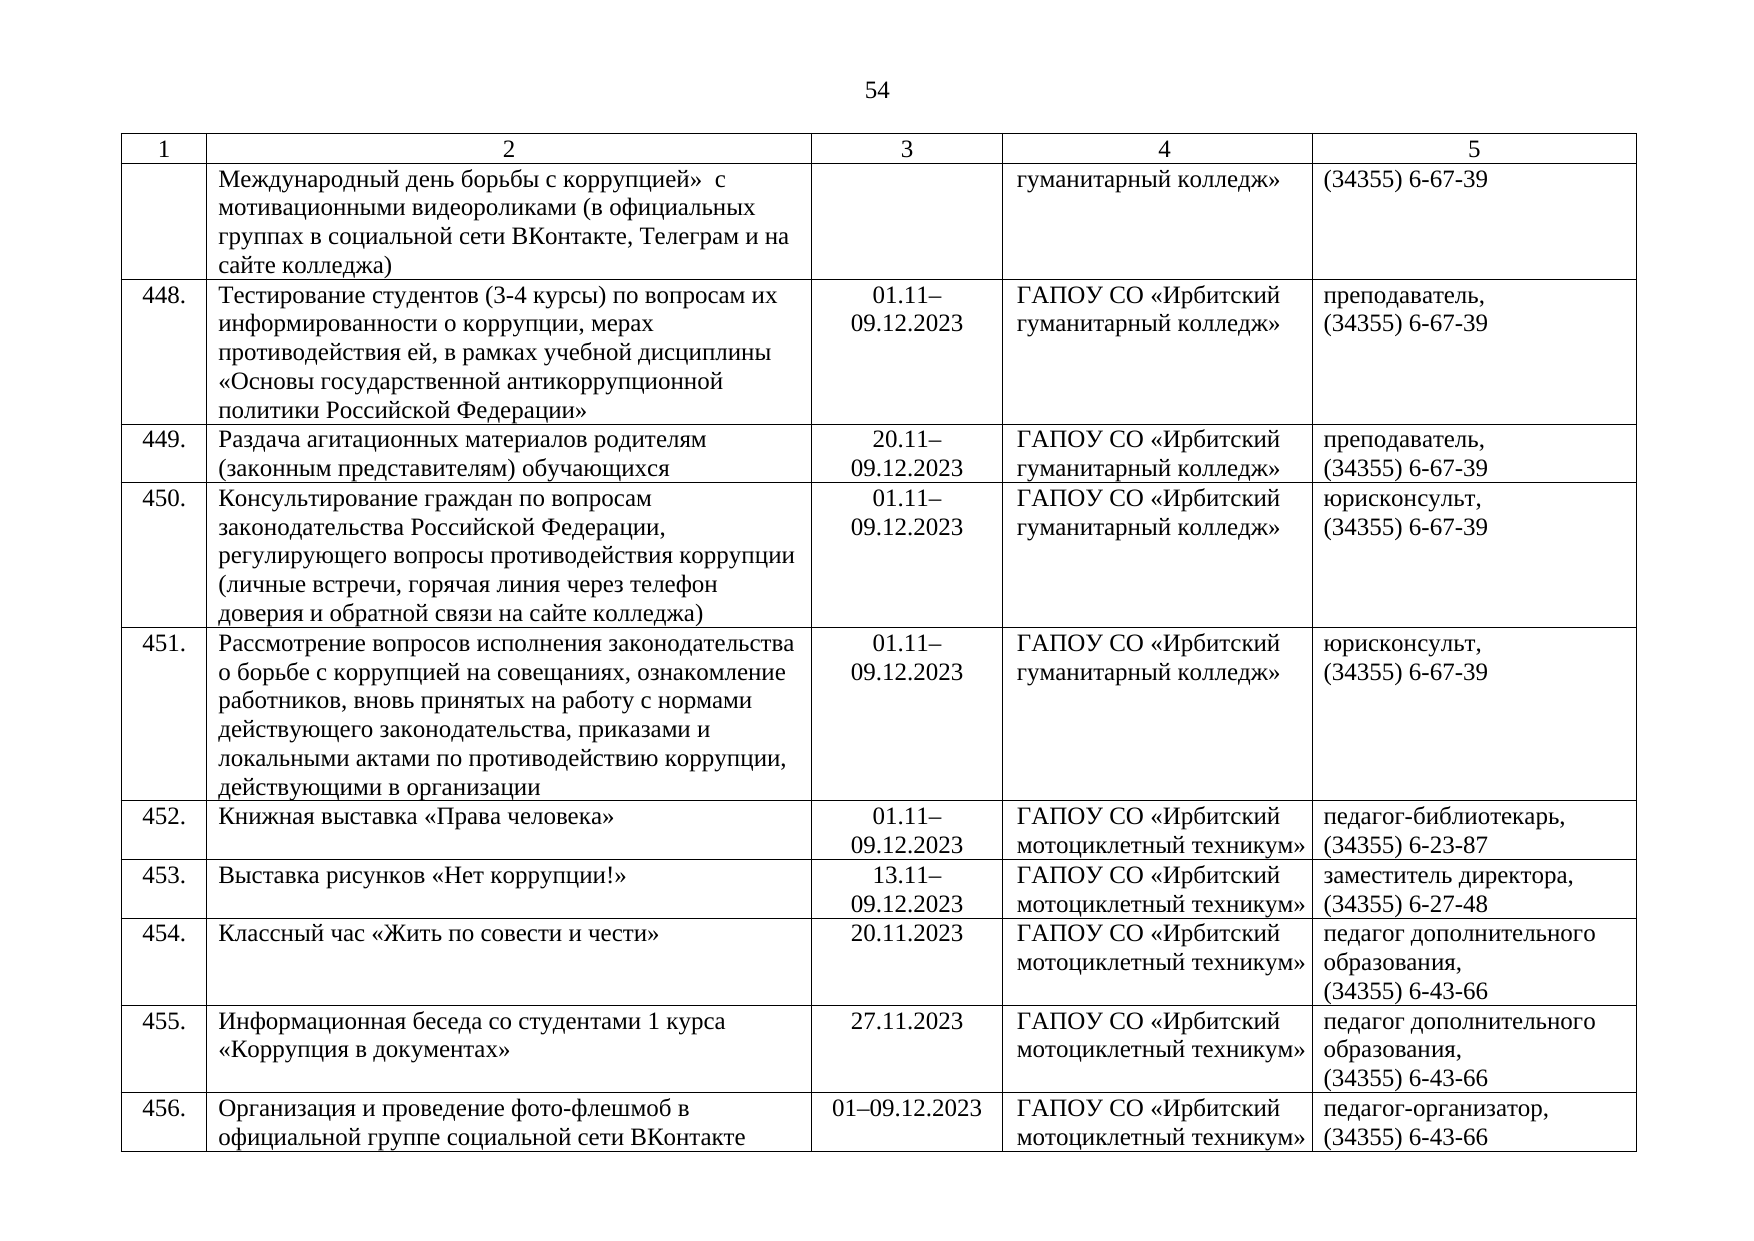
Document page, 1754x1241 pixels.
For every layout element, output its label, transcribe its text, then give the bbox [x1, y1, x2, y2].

table_cell [122, 483, 206, 627]
table_cell 13.11–09.12.2023 [812, 860, 1002, 917]
table_cell педагог дополнительного образования, (34355) 6-43-66 [1313, 919, 1636, 1005]
table_cell [117, 627, 121, 800]
table_cell Выставка рисунков «Нет коррупции!» [207, 860, 811, 917]
table_cell [122, 280, 206, 423]
table_cell Тестирование студентов (3-4 курсы) по вопросам их информированности о коррупции, мерах противодействия ей, в рамках учебной дисциплины «Основы государственной антикоррупционной политики Российской Федерации» [207, 280, 811, 423]
table_cell [117, 918, 121, 1005]
table_cell Информационная беседа со студентами 1 курса «Коррупция в документах» [207, 1006, 811, 1092]
table_cell 20.11.2023 [812, 919, 1002, 1005]
table_header 1 [122, 134, 206, 163]
table_cell педагог-библиотекарь, (34355) 6-23-87 [1313, 801, 1636, 859]
table_cell Раздача агитационных материалов родителям (законным представителям) обучающихся [207, 425, 811, 482]
table_cell ГАПОУ СО «Ирбитский мотоциклетный техникум» [1003, 860, 1312, 917]
table_cell заместитель директора, (34355) 6-27-48 [1313, 860, 1636, 917]
table_cell [122, 860, 206, 917]
table_cell 01.11–09.12.2023 [812, 628, 1002, 800]
table_cell ГАПОУ СО «Ирбитский гуманитарный колледж» [1003, 425, 1312, 482]
table_cell [117, 1005, 121, 1092]
table_cell ГАПОУ СО «Ирбитский гуманитарный колледж» [1003, 280, 1312, 423]
table_cell [117, 279, 121, 423]
table_cell Классный час «Жить по совести и чести» [207, 919, 811, 1005]
table_cell [122, 164, 206, 279]
table_cell Организация и проведение фото-флешмоб в официальной группе социальной сети ВКонтакте [207, 1093, 811, 1151]
table_cell 27.11.2023 [812, 1006, 1002, 1092]
table_cell [117, 424, 121, 482]
table_cell [812, 164, 1002, 279]
table_cell 01.11–09.12.2023 [812, 801, 1002, 859]
table_cell [117, 800, 121, 859]
table_cell педагог-организатор, (34355) 6-43-66 [1313, 1093, 1636, 1151]
table_cell ГАПОУ СО «Ирбитский мотоциклетный техникум» [1003, 919, 1312, 1005]
table_cell [117, 859, 121, 917]
table_cell юрисконсульт, (34355) 6-67-39 [1313, 628, 1636, 800]
table_cell юрисконсульт, (34355) 6-67-39 [1313, 483, 1636, 627]
table_cell 01.11–09.12.2023 [812, 483, 1002, 627]
table_cell [122, 1093, 206, 1151]
table_cell Международный день борьбы с коррупцией» с мотивационными видеороликами (в официальных группах в социальной сети ВКонтакте, Телеграм и на сайте колледжа) [207, 164, 811, 279]
table_cell [122, 425, 206, 482]
table_cell [122, 628, 206, 800]
table_cell [122, 801, 206, 859]
table_cell ГАПОУ СО «Ирбитский гуманитарный колледж» [1003, 628, 1312, 800]
table_cell Книжная выставка «Права человека» [207, 801, 811, 859]
table_cell [117, 1092, 121, 1151]
table_cell Консультирование граждан по вопросам законодательства Российской Федерации, регулирующего вопросы противодействия коррупции (личные встречи, горячая линия через телефон доверия и обратной связи на сайте колледжа) [207, 483, 811, 627]
table_cell ГАПОУ СО «Ирбитский мотоциклетный техникум» [1003, 1006, 1312, 1092]
table_cell [122, 919, 206, 1005]
table_cell преподаватель, (34355) 6-67-39 [1313, 425, 1636, 482]
table_header 2 [207, 134, 811, 163]
table_cell преподаватель, (34355) 6-67-39 [1313, 280, 1636, 423]
table_cell гуманитарный колледж» [1003, 164, 1312, 279]
table_cell педагог дополнительного образования, (34355) 6-43-66 [1313, 1006, 1636, 1092]
table_cell ГАПОУ СО «Ирбитский гуманитарный колледж» [1003, 483, 1312, 627]
table_cell Рассмотрение вопросов исполнения законодательства о борьбе с коррупцией на совещаниях, ознакомление работников, вновь принятых на работу с нормами действующего законодательства, приказами и локальными актами по противодействию коррупции, действующими в организации [207, 628, 811, 800]
table_cell [117, 482, 121, 627]
table_cell ГАПОУ СО «Ирбитский мотоциклетный техникум» [1003, 801, 1312, 859]
table_cell 20.11–09.12.2023 [812, 425, 1002, 482]
table_cell [122, 1006, 206, 1092]
table_cell 01.11–09.12.2023 [812, 280, 1002, 423]
table_cell 01–09.12.2023 [812, 1093, 1002, 1151]
table_header 4 [1003, 134, 1312, 163]
table_cell (34355) 6-67-39 [1313, 164, 1636, 279]
table_header 3 [812, 134, 1002, 163]
table_cell [117, 163, 121, 279]
table_cell ГАПОУ СО «Ирбитский мотоциклетный техникум» [1003, 1093, 1312, 1151]
table_header 5 [1313, 134, 1636, 163]
table_header [117, 133, 121, 163]
